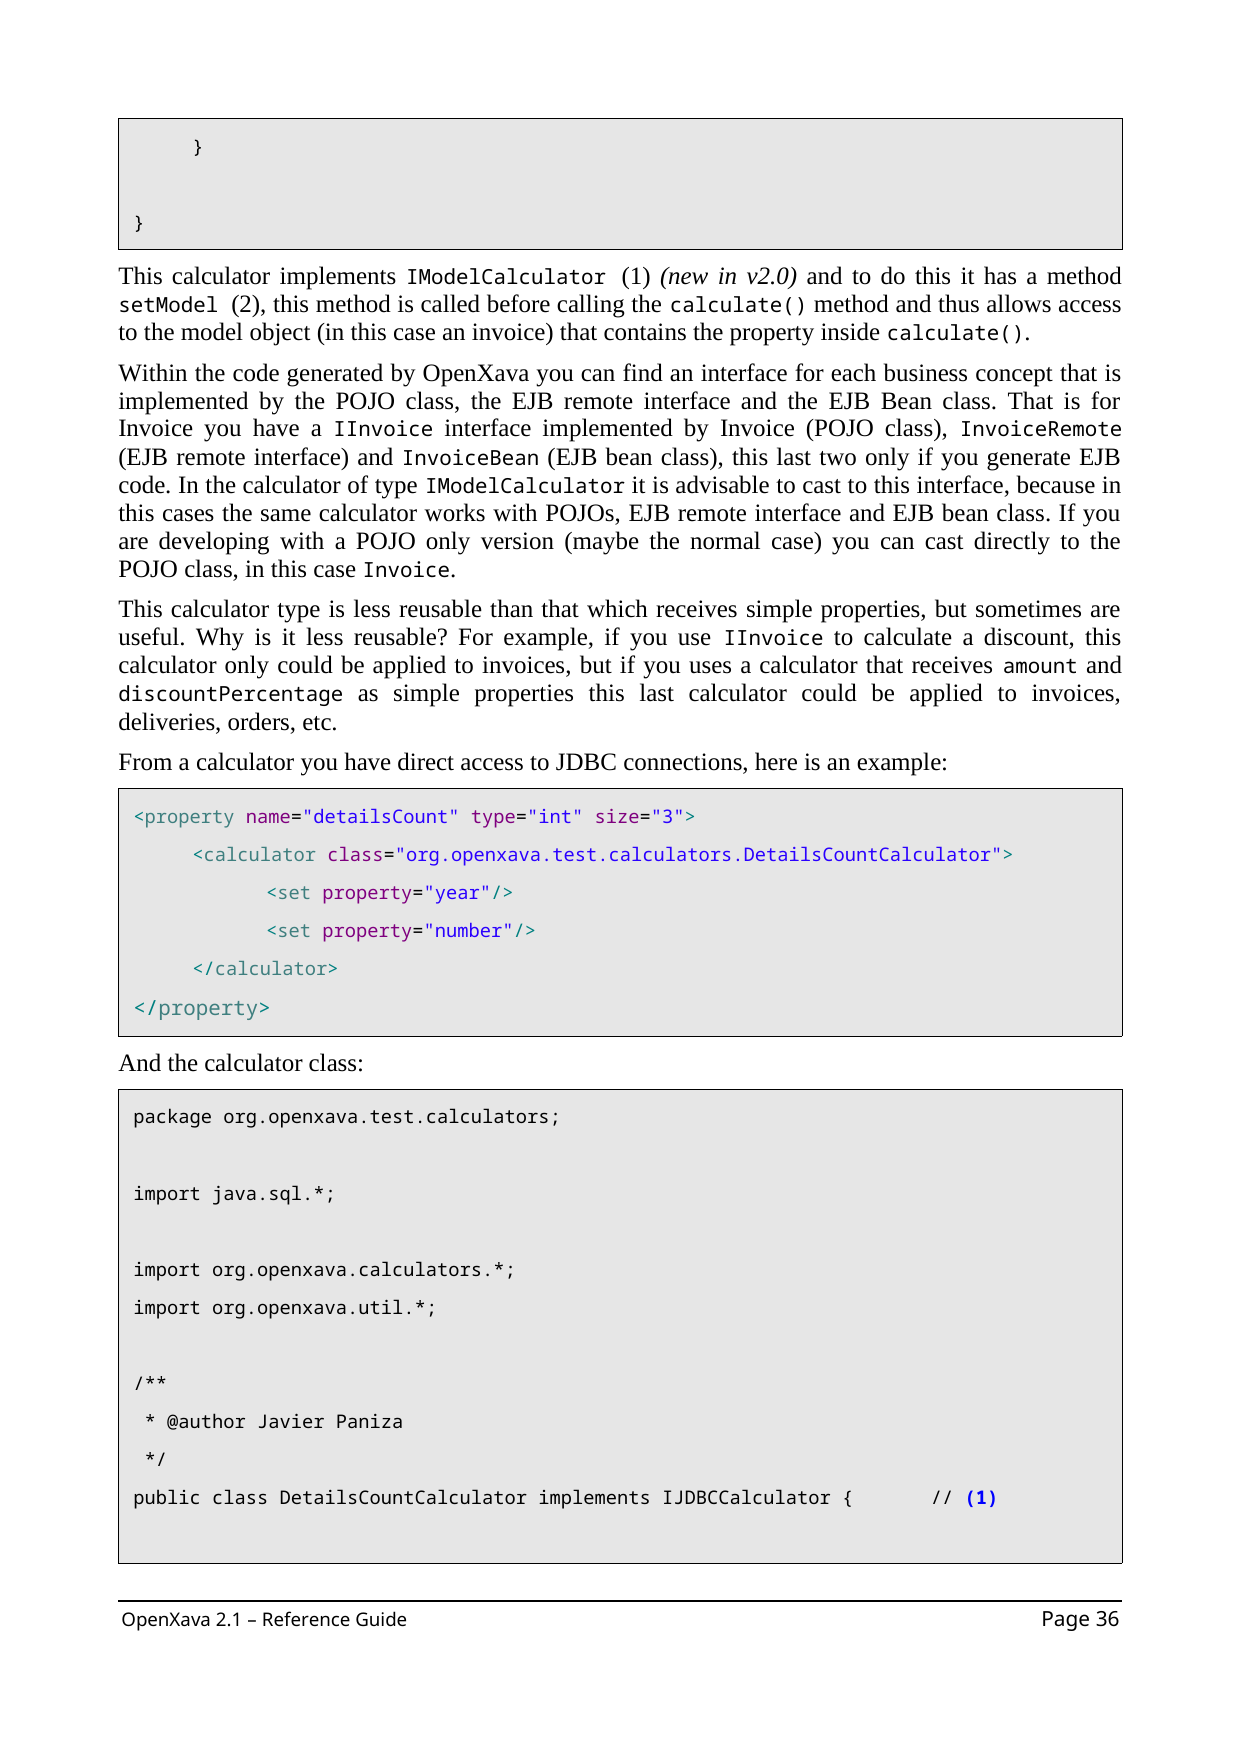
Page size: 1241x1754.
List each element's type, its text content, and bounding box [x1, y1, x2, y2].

text And the calculator class: [118, 1049, 1122, 1077]
text </property> [119, 978, 1122, 1036]
text This calculator implements IModelCalculator (1) (new in v2.0) and to do this it has a method setModel (2), this method is called before calling the calculate() method and thus allows access to the model object (in this case an invoice) that contains the property inside calculate(). [118, 262, 1122, 347]
text * @author Javier Paniza [119, 1393, 1122, 1431]
text <calculator class="org.openxava.test.calculators.DetailsCountCalculator"> [119, 826, 1122, 864]
text public class DetailsCountCalculator implements IJDBCCalculator { // (1) [119, 1469, 1122, 1507]
text import org.openxava.util.*; [119, 1279, 1122, 1317]
text /** [119, 1355, 1122, 1393]
text import java.sql.*; [119, 1165, 1122, 1203]
text Within the code generated by OpenXava you can find an interface for each business concept that is implemented by the POJO class, the EJB remote interface and the EJB Bean class. That is for Invoice you have a IInvoice interface implemented by Invoice (POJO class), InvoiceRemote (EJB remote interface) and InvoiceBean (EJB bean class), this last two only if you generate EJB code. In the calculator of type IModelCalculator it is advisable to cast to this interface, because in this cases the same calculator works with POJOs, EJB remote interface and EJB bean class. If you are developing with a POJO only version (maybe the normal case) you can cast directly to the POJO class, in this case Invoice. [118, 359, 1122, 583]
text From a calculator you have direct access to JDBC connections, here is an example: [118, 748, 1122, 776]
text */ [119, 1431, 1122, 1469]
text <set property="number"/> [119, 902, 1122, 940]
text } [119, 194, 1122, 249]
text </calculator> [119, 940, 1122, 978]
text <set property="year"/> [119, 864, 1122, 902]
text package org.openxava.test.calculators; [119, 1090, 1122, 1127]
text This calculator type is less reusable than that which receives simple properties, but sometimes are useful. Why is it less reusable? For example, if you use IInvoice to calculate a discount, this calculator only could be applied to invoices, but if you uses a calculator that receives amount and discountPercentage as simple properties this last calculator could be applied to invoices, deliveries, orders, etc. [118, 595, 1122, 736]
text <property name="detailsCount" type="int" size="3"> [119, 789, 1122, 826]
text import org.openxava.calculators.*; [119, 1241, 1122, 1279]
text } [119, 119, 1122, 156]
